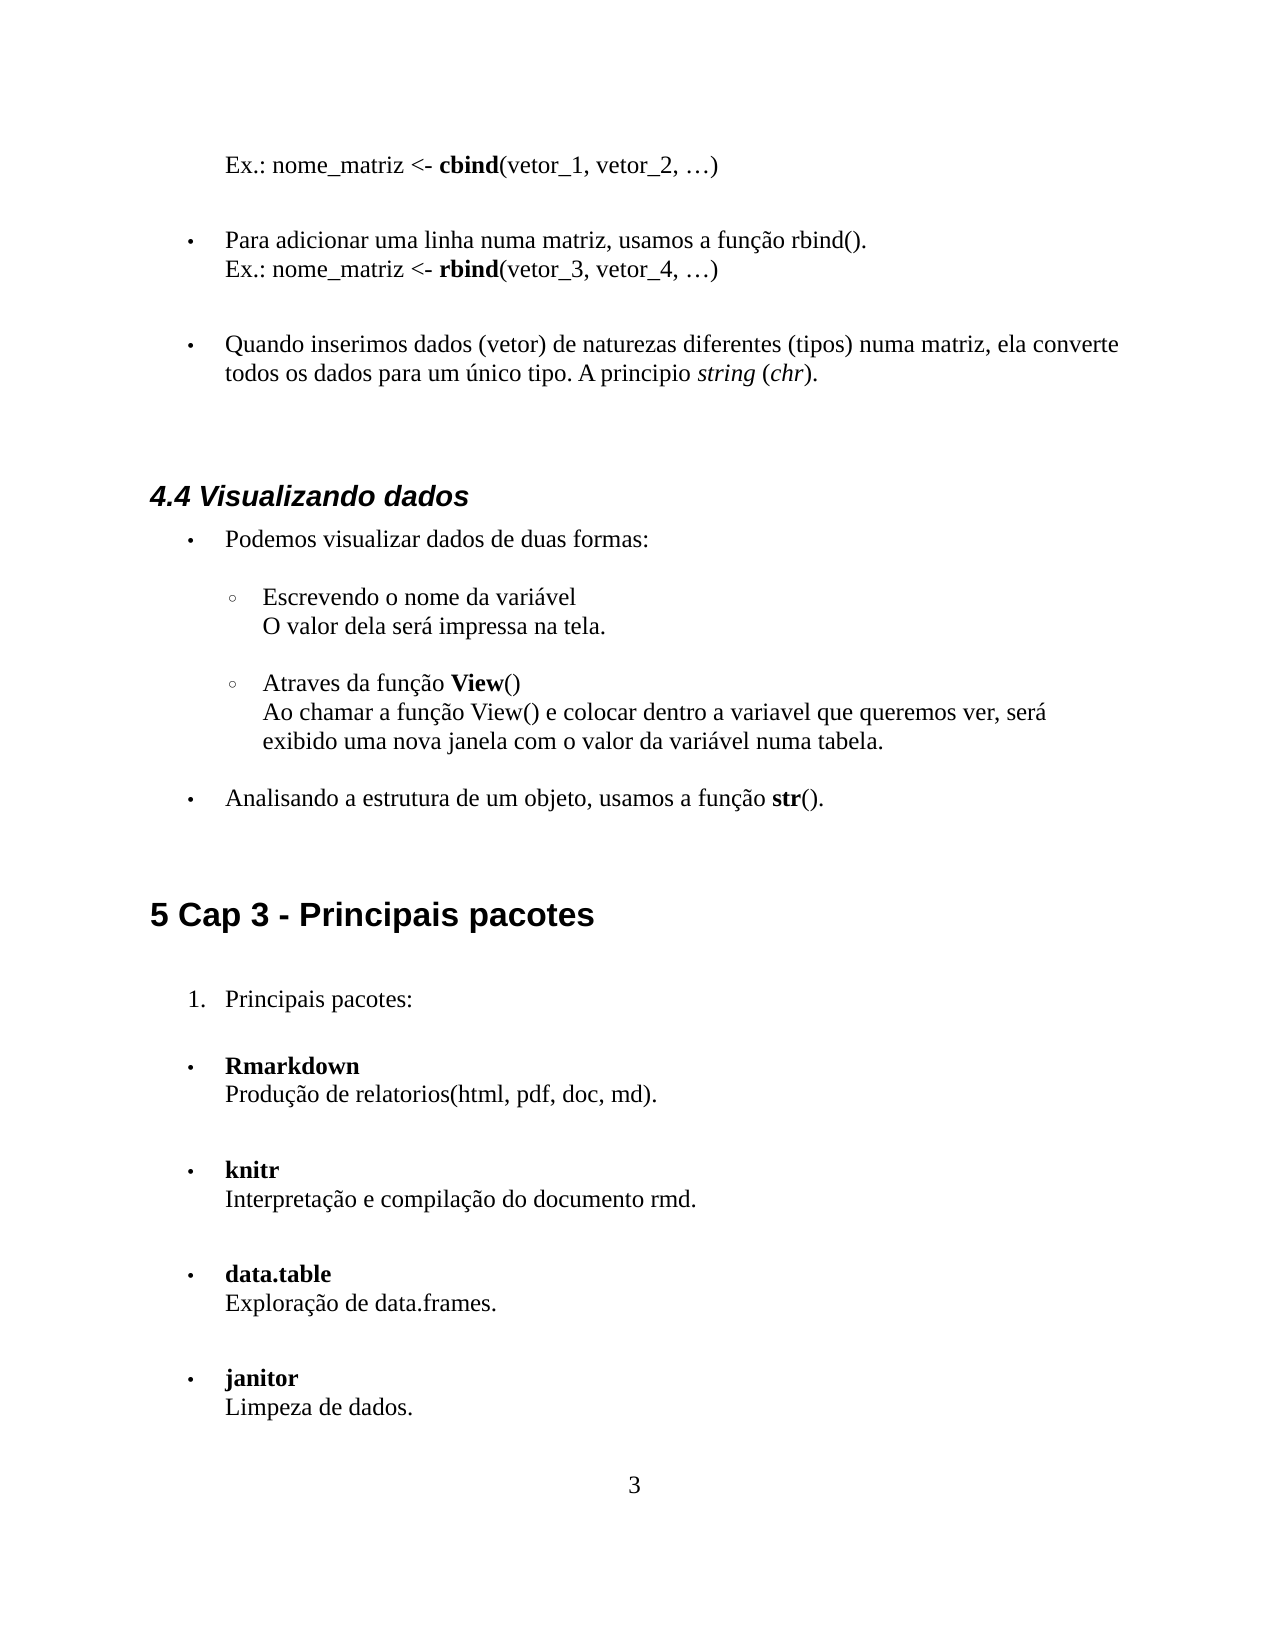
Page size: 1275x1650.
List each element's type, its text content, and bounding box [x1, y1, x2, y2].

subtitle 5 Cap 3 - Principais pacotes [150, 894, 1125, 972]
list Rmarkdown Produção de relatorios(html, pdf, doc, md). [187, 1051, 1125, 1137]
list Quando inserimos dados (vetor) de naturezas diferentes (tipos) numa matriz, ela converte todos os dados para um único tipo. A principio string (chr). [187, 329, 1125, 416]
list Atraves da função View() Ao chamar a função View() e colocar dentro a variavel que queremos ver, será exibido uma nova janela com o valor da variável numa tabela. [225, 668, 1125, 783]
list knitr Interpretação e compilação do documento rmd. [187, 1155, 1125, 1241]
list Analisando a estrutura de um objeto, usamos a função str(). [187, 783, 1125, 841]
subtitle 4.4 Visualizando dados [150, 478, 1125, 512]
list Escrevendo o nome da variável O valor dela será impressa na tela. [225, 582, 1125, 668]
list Ex.: nome_matriz <- cbind(vetor_1, vetor_2, …) [187, 150, 1125, 207]
list data.table Exploração de data.frames. [187, 1259, 1125, 1345]
list Podemos visualizar dados de duas formas: [187, 524, 1125, 582]
list Para adicionar uma linha numa matriz, usamos a função rbind(). Ex.: nome_matriz <- rbind(vetor_3, vetor_4, …) [187, 225, 1125, 312]
list Principais pacotes: [187, 984, 1125, 1042]
list janitor Limpeza de dados. [187, 1363, 1125, 1421]
